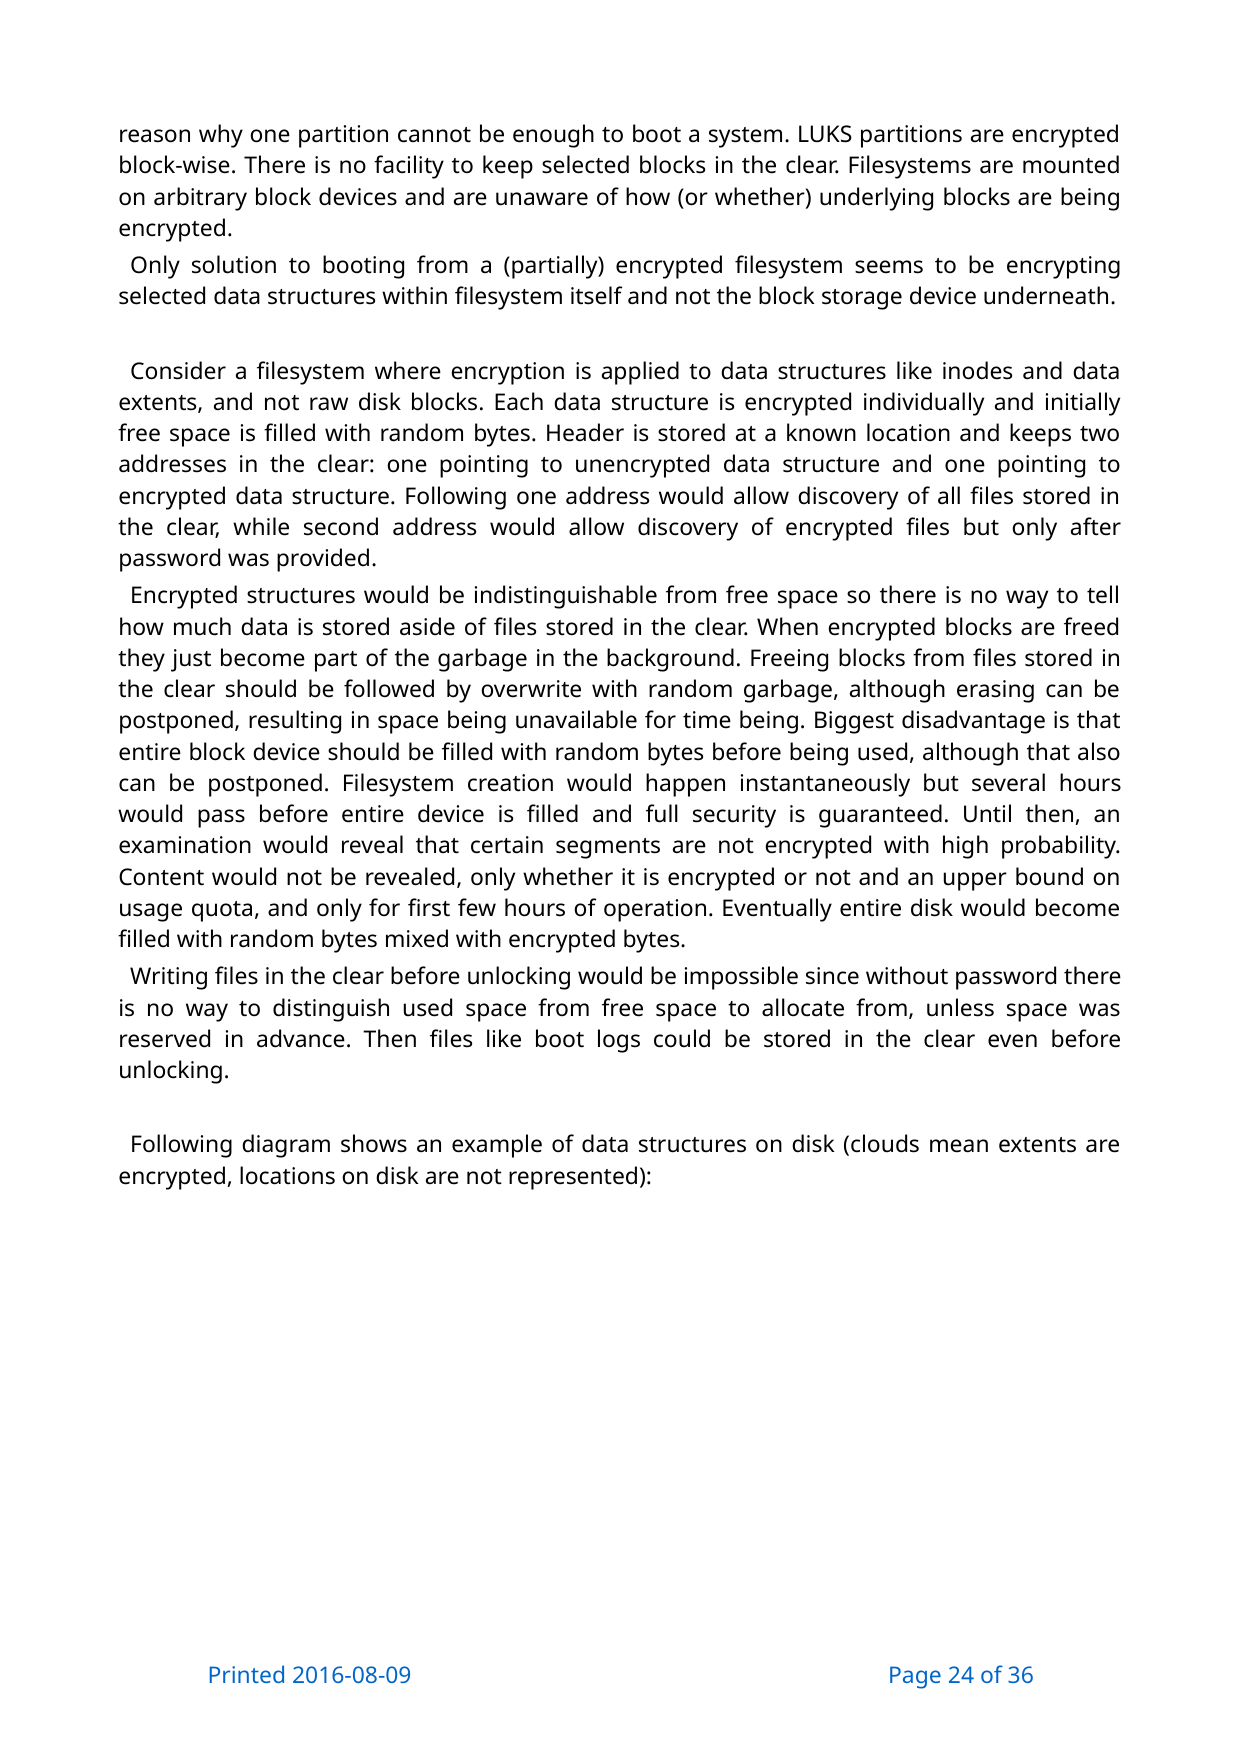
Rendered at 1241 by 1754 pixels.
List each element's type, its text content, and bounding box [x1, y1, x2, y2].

text reason why one partition cannot be enough to boot a system. LUKS partitions are encrypted block-wise. There is no facility to keep selected blocks in the clear. Filesystems are mounted on arbitrary block devices and are unaware of how (or whether) underlying blocks are being encrypted. [118, 118, 1122, 243]
text Writing files in the clear before unlocking would be impossible since without password there is no way to distinguish used space from free space to allocate from, unless space was reserved in advance. Then files like boot logs could be stored in the clear even before unlocking. [118, 960, 1122, 1085]
text Consider a filesystem where encryption is applied to data structures like inodes and data extents, and not raw disk blocks. Each data structure is encrypted individually and initially free space is filled with random bytes. Header is stored at a known location and keeps two addresses in the clear: one pointing to unencrypted data structure and one pointing to encrypted data structure. Following one address would allow discovery of all files stored in the clear, while second address would allow discovery of encrypted files but only after password was provided. [118, 355, 1122, 573]
text Following diagram shows an example of data structures on disk (clouds mean extents are encrypted, locations on disk are not represented): [118, 1128, 1122, 1191]
text Encrypted structures would be indistinguishable from free space so there is no way to tell how much data is stored aside of files stored in the clear. When encrypted blocks are freed they just become part of the garbage in the background. Freeing blocks from files stored in the clear should be followed by overwrite with random garbage, although erasing can be postponed, resulting in space being unavailable for time being. Biggest disadvantage is that entire block device should be filled with random bytes before being used, although that also can be postponed. Filesystem creation would happen instantaneously but several hours would pass before entire device is filled and full security is guaranteed. Until then, an examination would reveal that certain segments are not encrypted with high probability. Content would not be revealed, only whether it is encrypted or not and an upper bound on usage quota, and only for first few hours of operation. Eventually entire disk would become filled with random bytes mixed with encrypted bytes. [118, 579, 1122, 954]
text Only solution to booting from a (partially) encrypted filesystem seems to be encrypting selected data structures within filesystem itself and not the block storage device underneath. [118, 249, 1122, 312]
